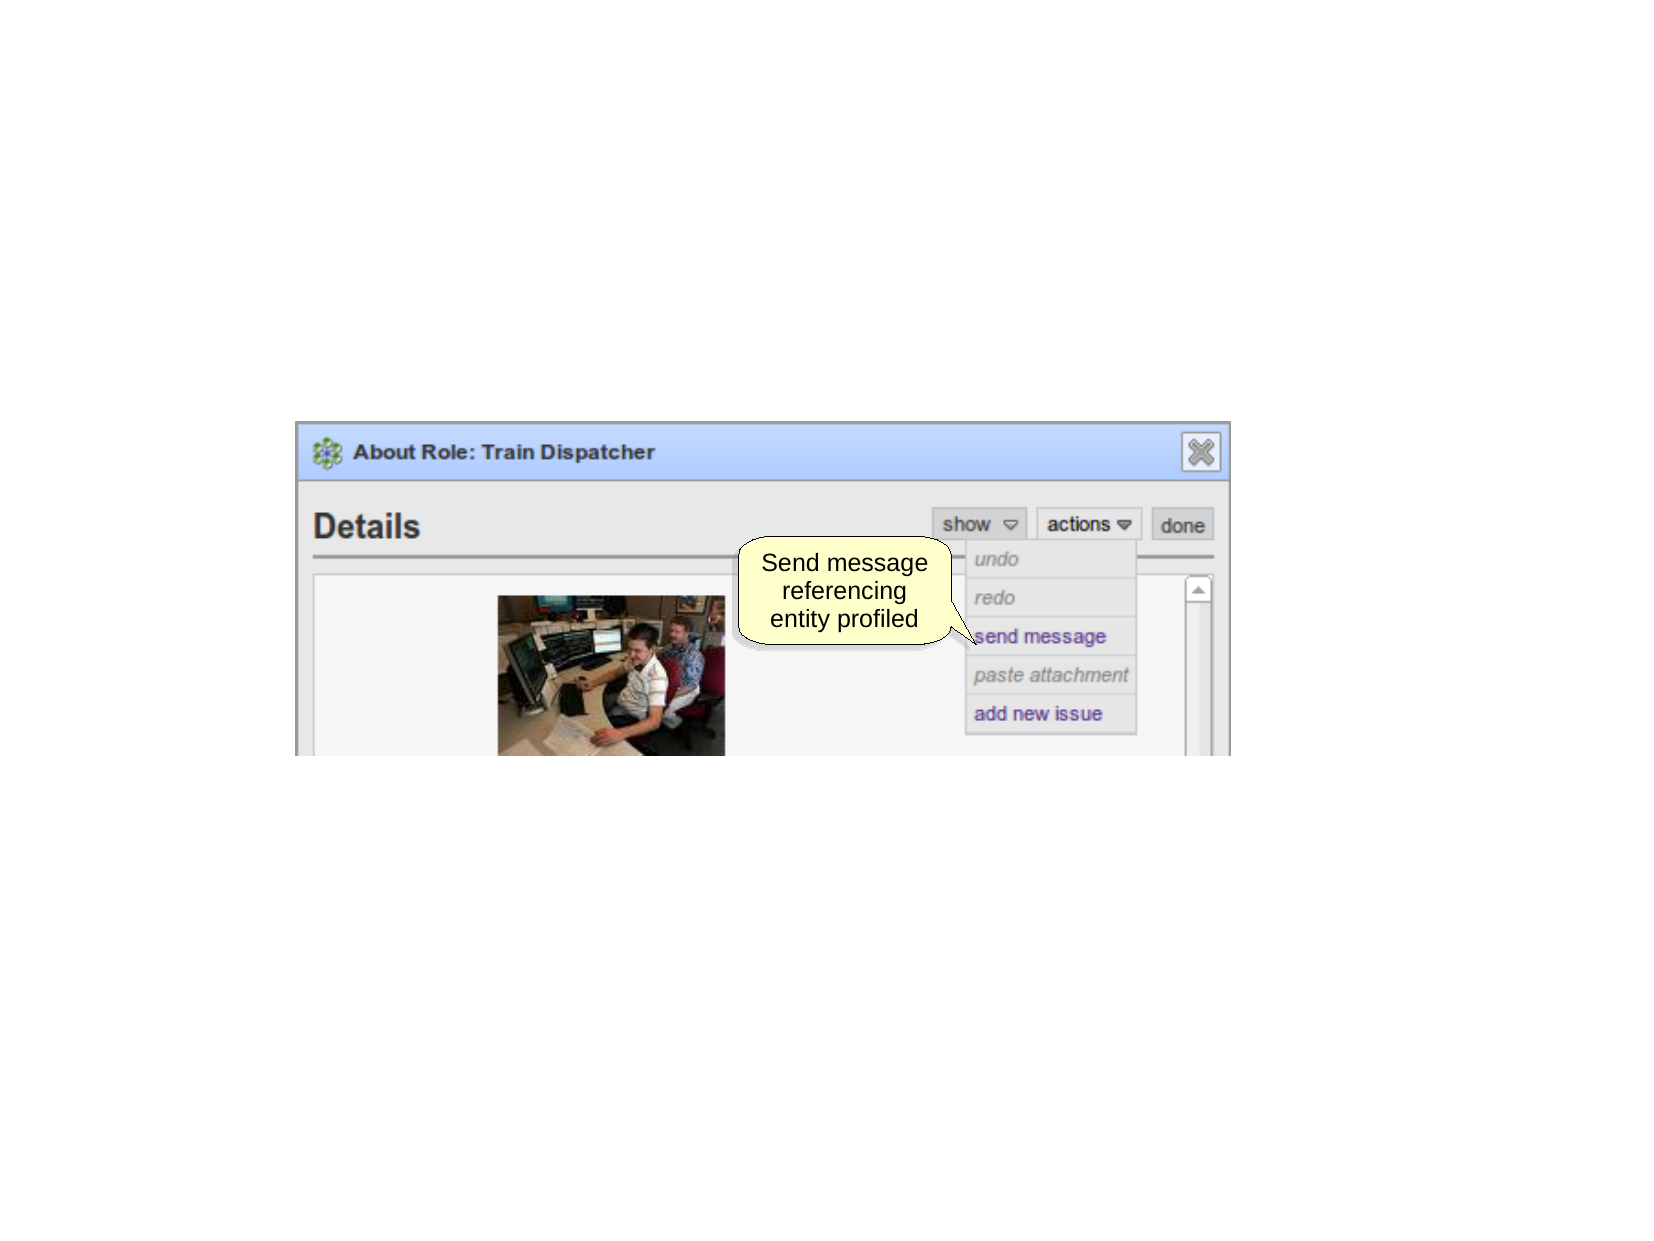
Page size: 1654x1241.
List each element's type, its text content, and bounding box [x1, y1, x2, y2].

text_box Send message referencing entity profiled [738, 536, 977, 645]
picture [295, 421, 1231, 756]
